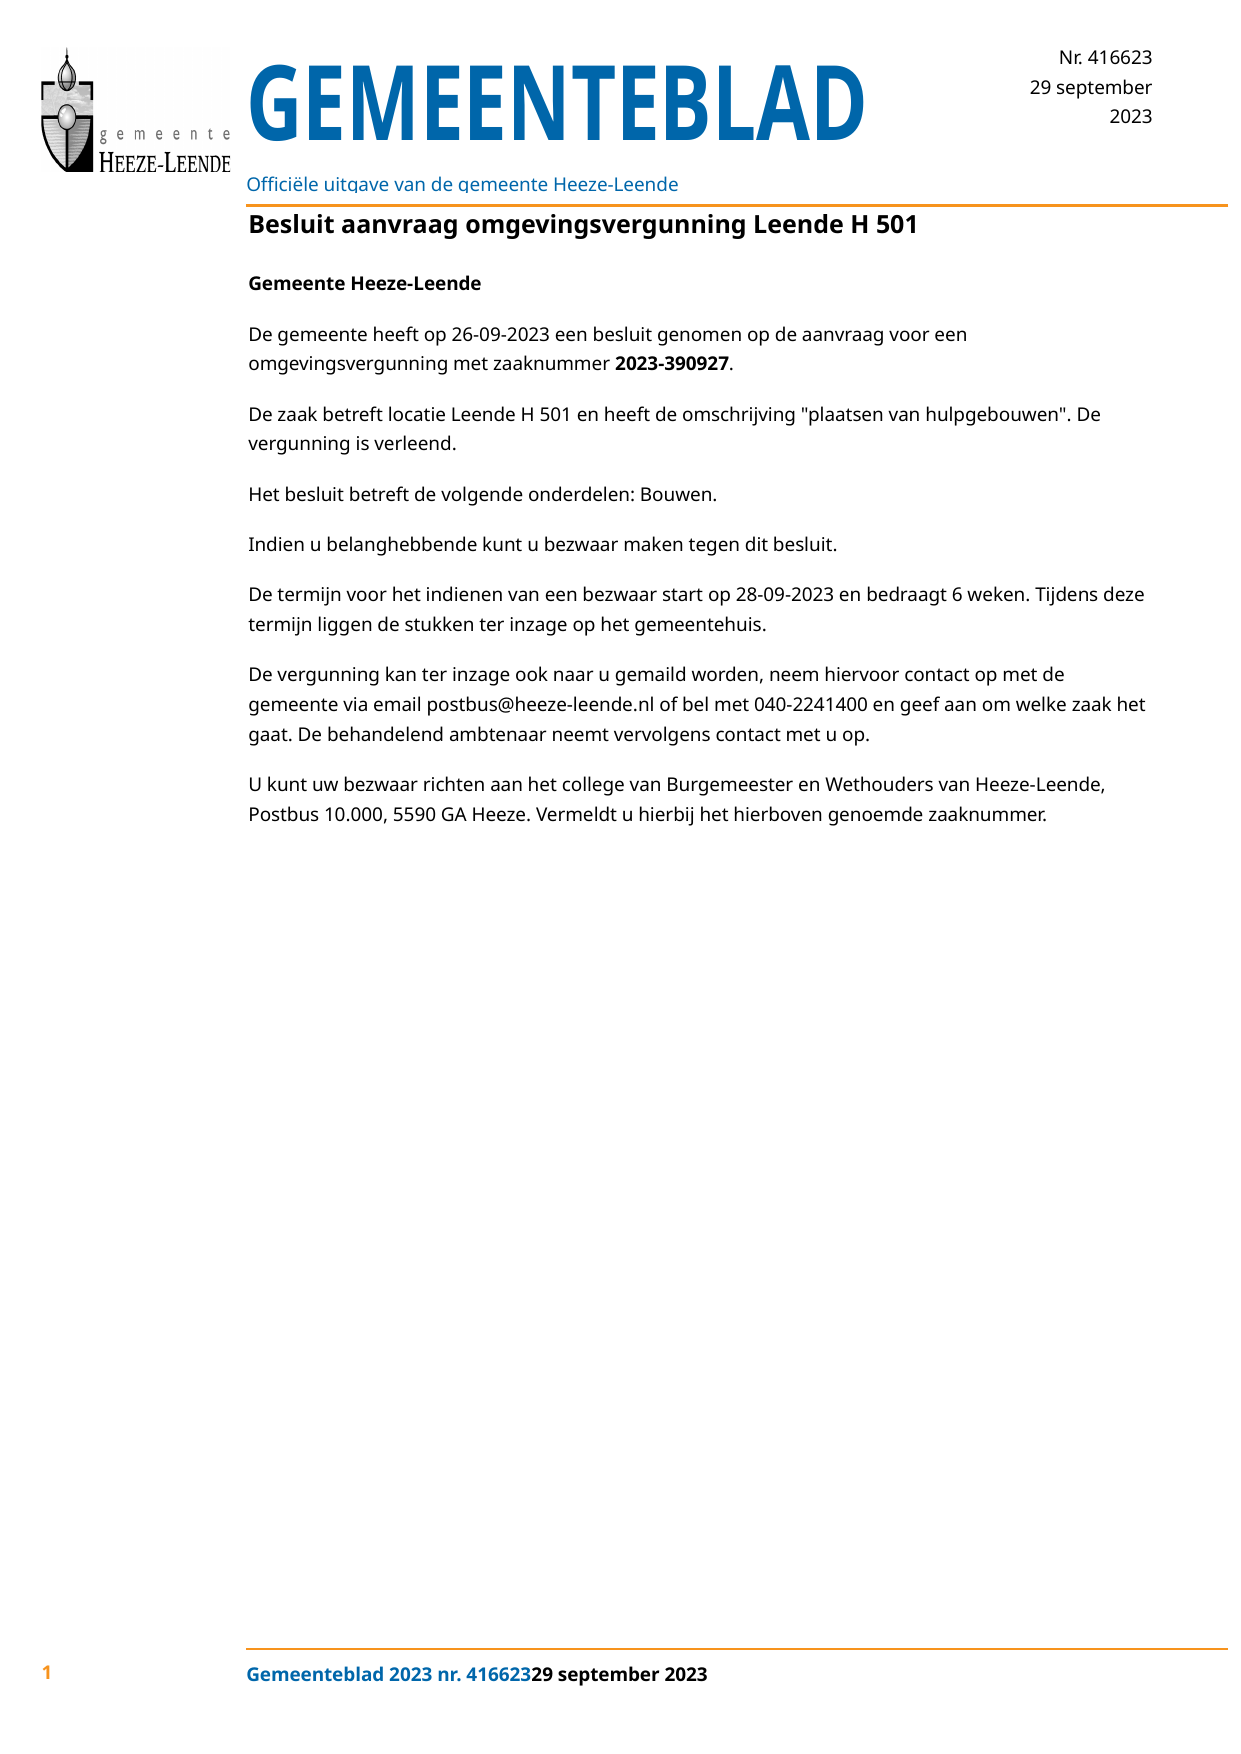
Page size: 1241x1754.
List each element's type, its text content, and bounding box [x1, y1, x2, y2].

text U kunt uw bezwaar richten aan het college van Burgemeester en Wethouders van Heeze-Leende, Postbus 10.000, 5590 GA Heeze. Vermeldt u hierbij het hierboven genoemde zaaknummer. [248, 771, 1152, 826]
text Indien u belanghebbende kunt u bezwaar maken tegen dit besluit. [248, 531, 1152, 557]
text De zaak betreft locatie Leende H 501 en heeft de omschrijving "plaatsen van hulpgebouwen". De vergunning is verleend. [248, 401, 1152, 456]
picture [41, 47, 231, 172]
text Besluit aanvraag omgevingsvergunning Leende H 501 [248, 207, 1152, 241]
text Gemeente Heeze-Leende [248, 270, 1152, 296]
text De vergunning kan ter inzage ook naar u gemaild worden, neem hiervoor contact op met de gemeente via email postbus@heeze-leende.nl of bel met 040-2241400 en geef aan om welke zaak het gaat. De behandelend ambtenaar neemt vervolgens contact met u op. [248, 662, 1152, 746]
text Het besluit betreft de volgende onderdelen: Bouwen. [248, 481, 1152, 506]
text De termijn voor het indienen van een bezwaar start op 28-09-2023 en bedraagt 6 weken. Tijdens deze termijn liggen de stukken ter inzage op het gemeentehuis. [248, 582, 1152, 637]
text De gemeente heeft op 26-09-2023 een besluit genomen op de aanvraag voor een omgevingsvergunning met zaaknummer 2023-390927. [248, 321, 1152, 376]
